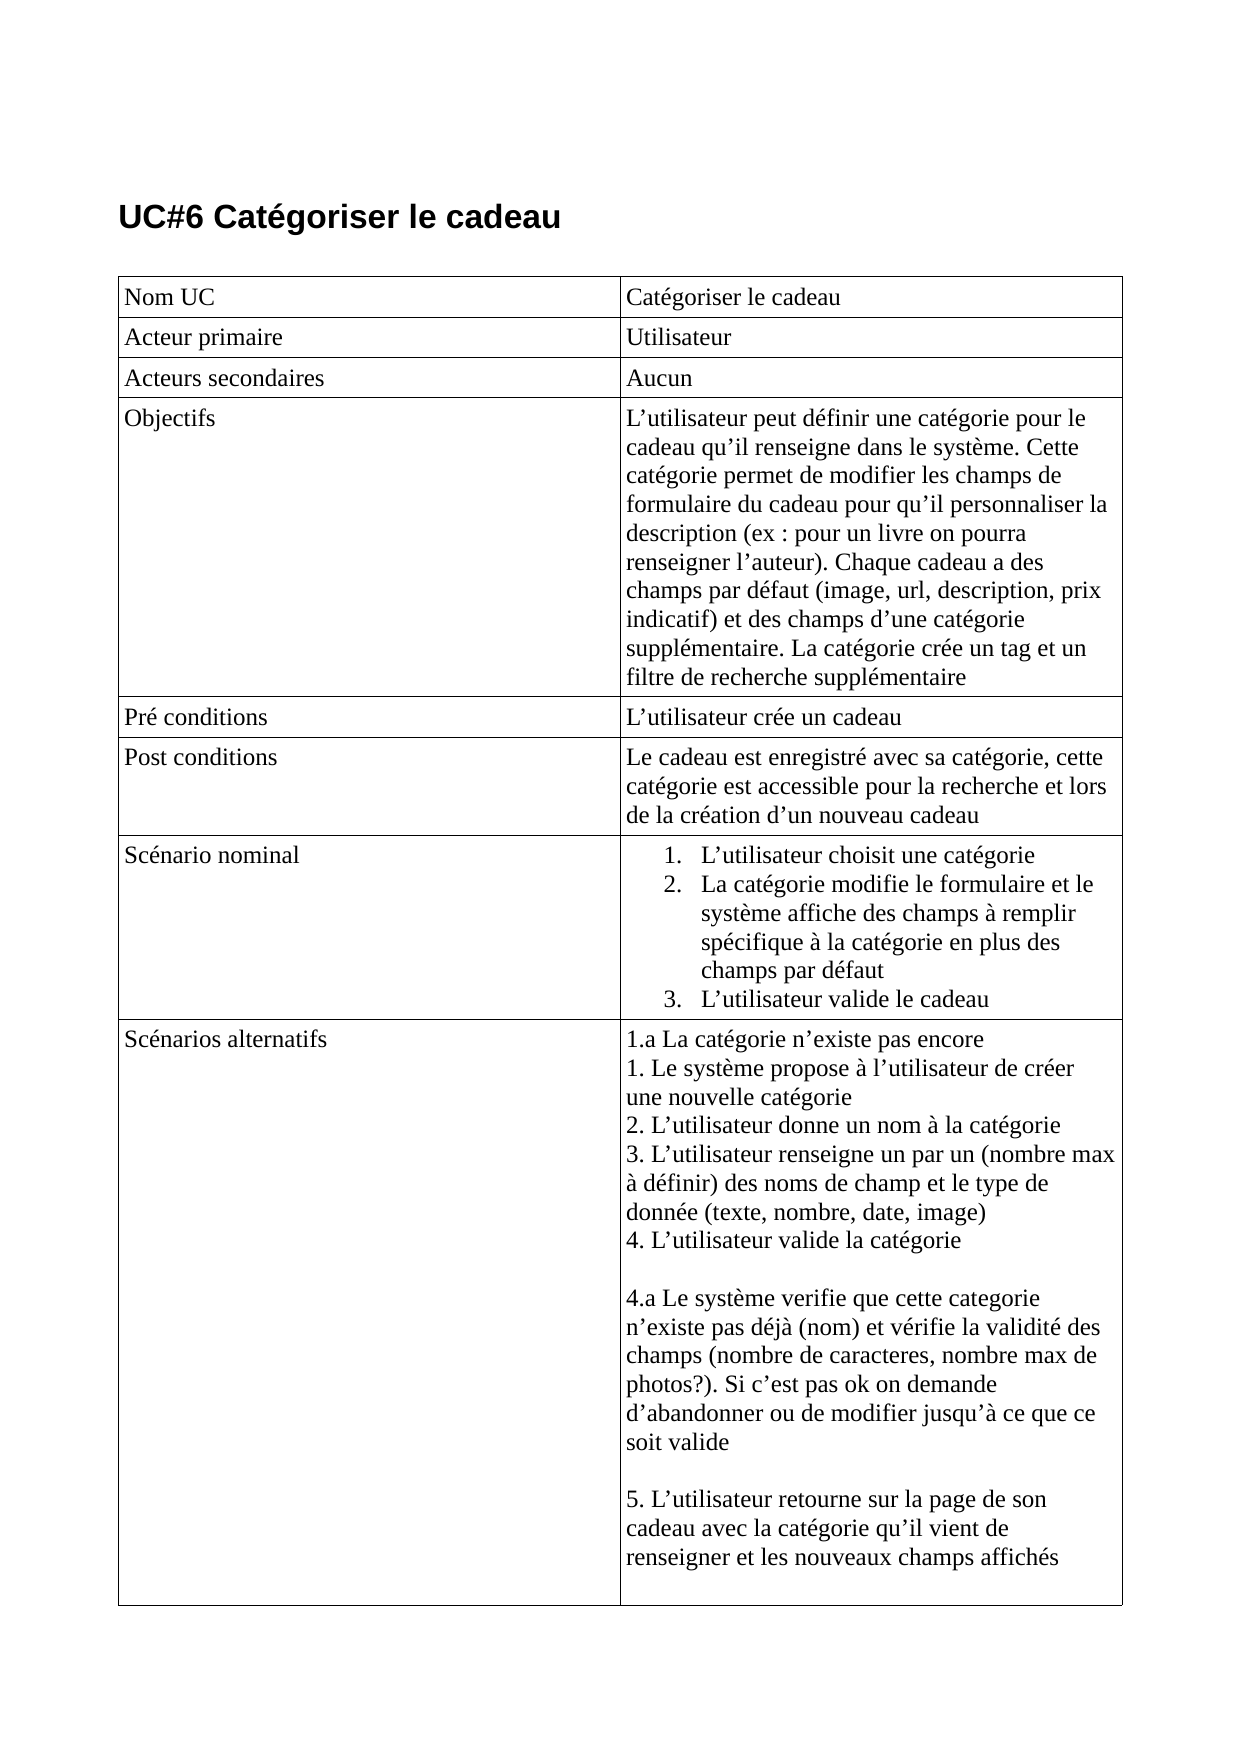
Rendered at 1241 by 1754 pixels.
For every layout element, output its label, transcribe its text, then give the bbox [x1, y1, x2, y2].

table_cell L’utilisateur crée un cadeau [621, 697, 1122, 737]
table_cell Le cadeau est enregistré avec sa catégorie, cette catégorie est accessible pour la recherche et lors de la création d’un nouveau cadeau [621, 738, 1122, 834]
table_cell Scénarios alternatifs [119, 1020, 620, 1605]
table_cell Acteurs secondaires [119, 358, 620, 397]
subtitle UC#6 Catégoriser le cadeau [118, 196, 1122, 235]
table_cell Aucun [621, 358, 1122, 397]
table_cell Utilisateur [621, 318, 1122, 357]
table_cell 1.a La catégorie n’existe pas encore 1. Le système propose à l’utilisateur de créer une nouvelle catégorie 2. L’utilisateur donne un nom à la catégorie 3. L’utilisateur renseigne un par un (nombre max à définir) des noms de champ et le type de donnée (texte, nombre, date, image) 4. L’utilisateur valide la catégorie 4.a Le système verifie que cette categorie n’existe pas déjà (nom) et vérifie la validité des champs (nombre de caracteres, nombre max de photos?). Si c’est pas ok on demande d’abandonner ou de modifier jusqu’à ce que ce soit valide 5. L’utilisateur retourne sur la page de son cadeau avec la catégorie qu’il vient de renseigner et les nouveaux champs affichés [621, 1020, 1122, 1605]
table_header Catégoriser le cadeau [621, 277, 1122, 317]
table_cell Objectifs [119, 398, 620, 696]
table_cell Scénario nominal [119, 836, 620, 1018]
table_cell L’utilisateur choisit une catégorie La catégorie modifie le formulaire et le système affiche des champs à remplir spécifique à la catégorie en plus des champs par défaut L’utilisateur valide le cadeau [621, 836, 1122, 1018]
table_cell L’utilisateur peut définir une catégorie pour le cadeau qu’il renseigne dans le système. Cette catégorie permet de modifier les champs de formulaire du cadeau pour qu’il personnaliser la description (ex : pour un livre on pourra renseigner l’auteur). Chaque cadeau a des champs par défaut (image, url, description, prix indicatif) et des champs d’une catégorie supplémentaire. La catégorie crée un tag et un filtre de recherche supplémentaire [621, 398, 1122, 696]
table_cell Acteur primaire [119, 318, 620, 357]
table_cell Post conditions [119, 738, 620, 834]
table_cell Pré conditions [119, 697, 620, 737]
table_header Nom UC [119, 277, 620, 317]
